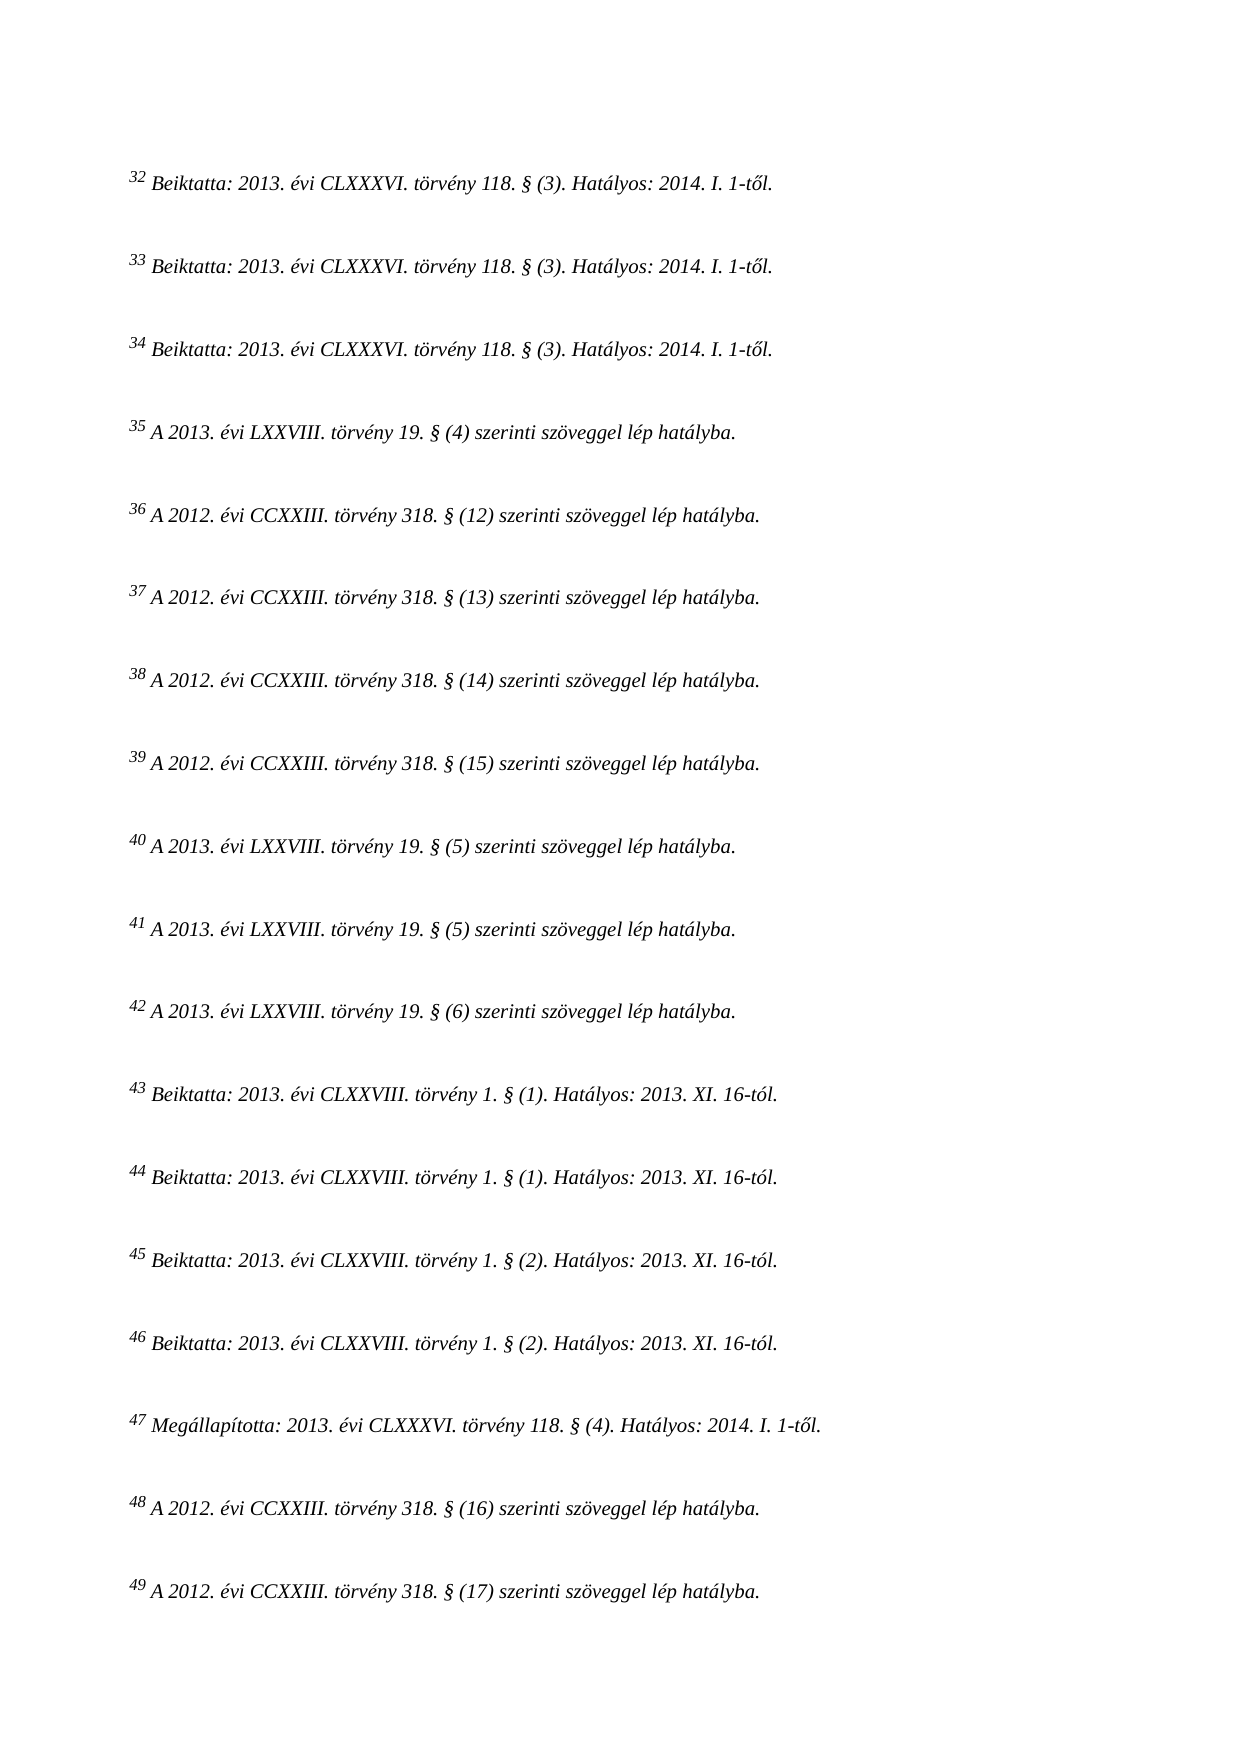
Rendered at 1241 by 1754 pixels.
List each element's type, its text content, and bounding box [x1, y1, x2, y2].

text 48 A 2012. évi CCXXIII. törvény 318. § (16) szerinti szöveggel lép hatályba. [129, 1492, 1111, 1520]
text 43 Beiktatta: 2013. évi CLXXVIII. törvény 1. § (1). Hatályos: 2013. XI. 16-tól. [129, 1078, 1111, 1106]
text 39 A 2012. évi CCXXIII. törvény 318. § (15) szerinti szöveggel lép hatályba. [129, 747, 1111, 775]
text 36 A 2012. évi CCXXIII. törvény 318. § (12) szerinti szöveggel lép hatályba. [129, 498, 1111, 527]
text 33 Beiktatta: 2013. évi CLXXXVI. törvény 118. § (3). Hatályos: 2014. I. 1-től. [129, 250, 1111, 278]
text 44 Beiktatta: 2013. évi CLXXVIII. törvény 1. § (1). Hatályos: 2013. XI. 16-tól. [129, 1161, 1111, 1189]
text 45 Beiktatta: 2013. évi CLXXVIII. törvény 1. § (2). Hatályos: 2013. XI. 16-tól. [129, 1244, 1111, 1272]
text 40 A 2013. évi LXXVIII. törvény 19. § (5) szerinti szöveggel lép hatályba. [129, 830, 1111, 858]
text 49 A 2012. évi CCXXIII. törvény 318. § (17) szerinti szöveggel lép hatályba. [129, 1575, 1111, 1603]
text 32 Beiktatta: 2013. évi CLXXXVI. törvény 118. § (3). Hatályos: 2014. I. 1-től. [129, 167, 1111, 195]
text 35 A 2013. évi LXXVIII. törvény 19. § (4) szerinti szöveggel lép hatályba. [129, 416, 1111, 444]
text 38 A 2012. évi CCXXIII. törvény 318. § (14) szerinti szöveggel lép hatályba. [129, 664, 1111, 692]
text 37 A 2012. évi CCXXIII. törvény 318. § (13) szerinti szöveggel lép hatályba. [129, 581, 1111, 609]
text 47 Megállapította: 2013. évi CLXXXVI. törvény 118. § (4). Hatályos: 2014. I. 1-től. [129, 1409, 1111, 1437]
text 46 Beiktatta: 2013. évi CLXXVIII. törvény 1. § (2). Hatályos: 2013. XI. 16-tól. [129, 1327, 1111, 1355]
text 34 Beiktatta: 2013. évi CLXXXVI. törvény 118. § (3). Hatályos: 2014. I. 1-től. [129, 333, 1111, 361]
text 42 A 2013. évi LXXVIII. törvény 19. § (6) szerinti szöveggel lép hatályba. [129, 995, 1111, 1023]
text 41 A 2013. évi LXXVIII. törvény 19. § (5) szerinti szöveggel lép hatályba. [129, 912, 1111, 941]
